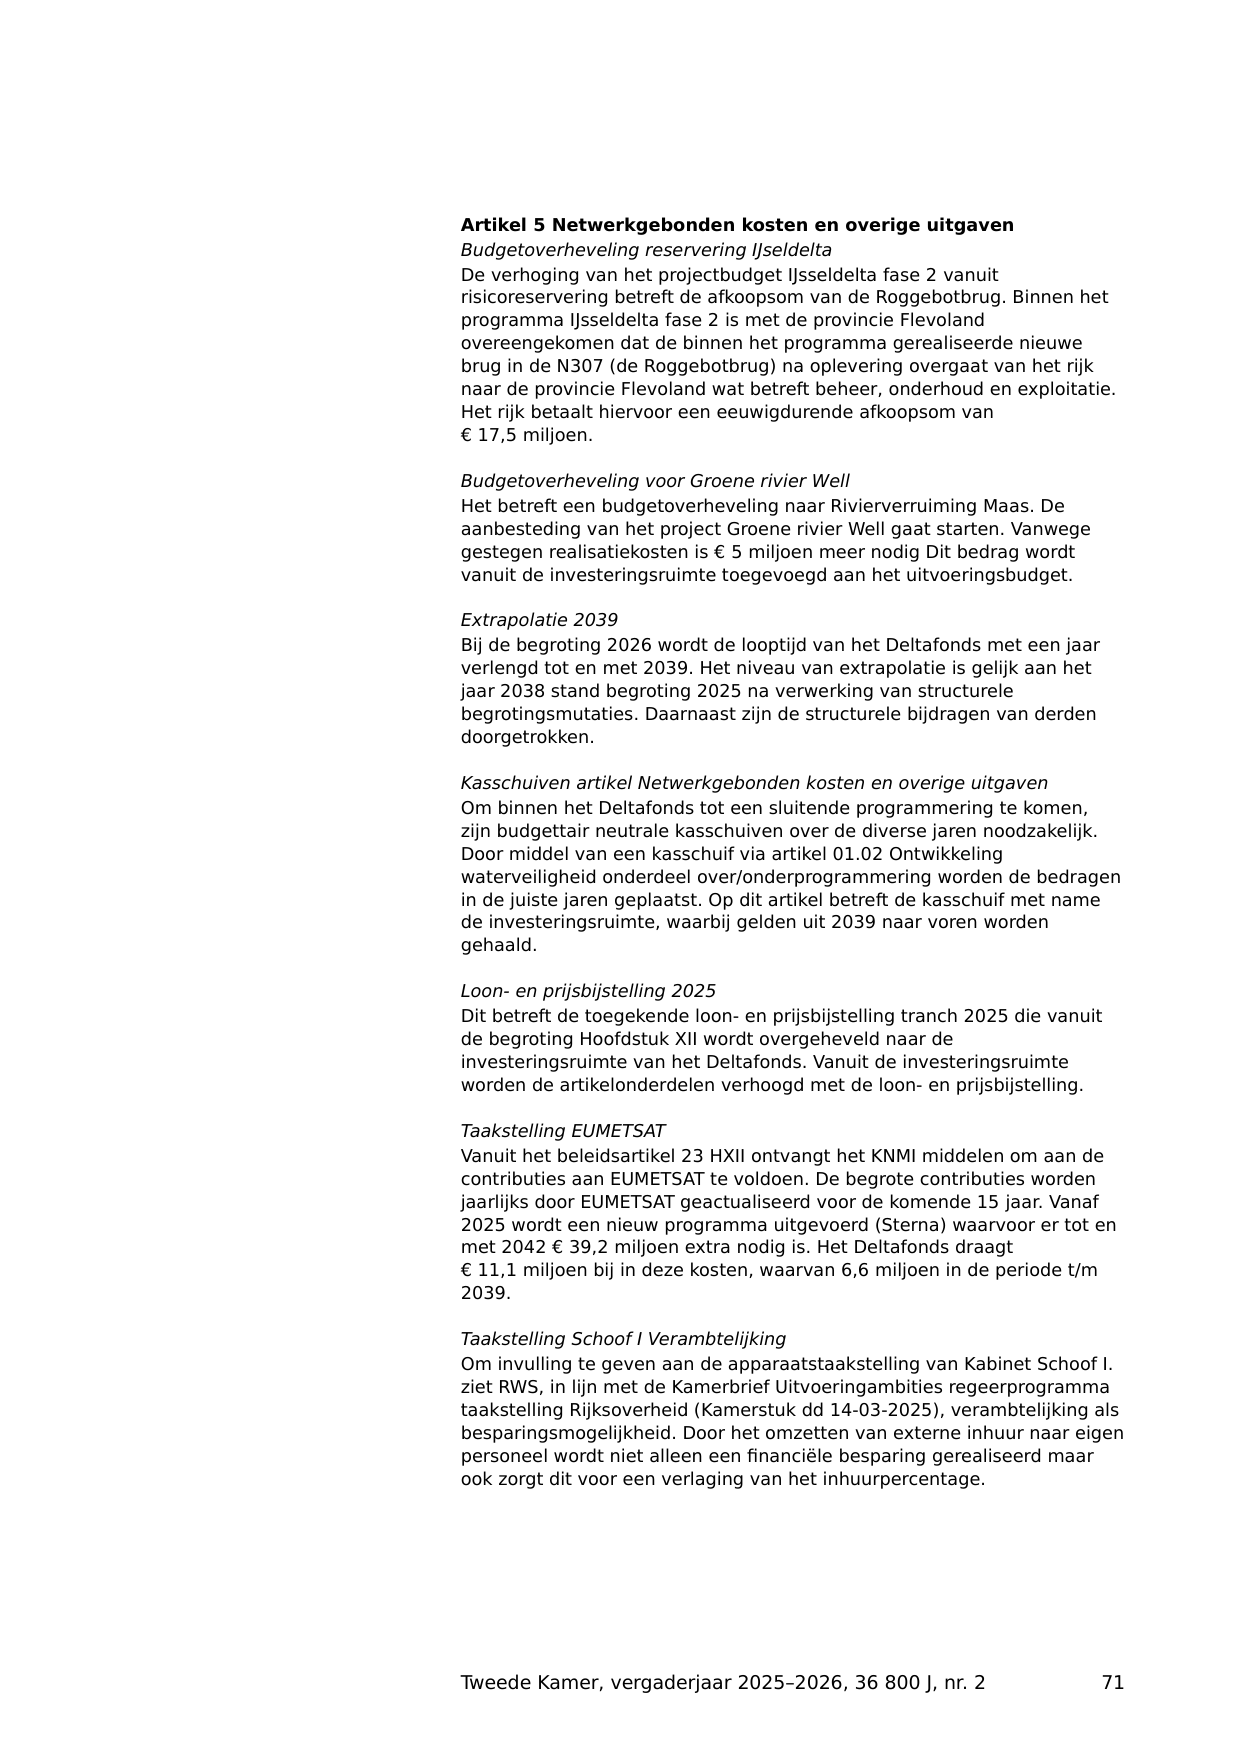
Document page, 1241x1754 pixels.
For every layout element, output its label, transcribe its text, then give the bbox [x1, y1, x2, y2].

text Bij de begroting 2026 wordt de looptijd van het Deltafonds met een jaar verlengd tot en met 2039. Het niveau van extrapolatie is gelijk aan het jaar 2038 stand begroting 2025 na verwerking van structurele begrotingsmutaties. Daarnaast zijn de structurele bijdragen van derden doorgetrokken. [461, 633, 1125, 748]
text De verhoging van het projectbudget IJsseldelta fase 2 vanuit risicoreservering betreft de afkoopsom van de Roggebotbrug. Binnen het programma IJsseldelta fase 2 is met de provincie Flevoland overeengekomen dat de binnen het programma gerealiseerde nieuwe brug in de N307 (de Roggebotbrug) na oplevering overgaat van het rijk naar de provincie Flevoland wat betreft beheer, onderhoud en exploitatie. Het rijk betaalt hiervoor een eeuwigdurende afkoopsom van € 17,5 miljoen. [461, 263, 1125, 446]
text Taakstelling Schoof I Verambtelijking [461, 1327, 1125, 1350]
text Dit betreft de toegekende loon- en prijsbijstelling tranch 2025 die vanuit de begroting Hoofdstuk XII wordt overgeheveld naar de investeringsruimte van het Deltafonds. Vanuit de investeringsruimte worden de artikelonderdelen verhoogd met de loon- en prijsbijstelling. [461, 1004, 1125, 1096]
text Taakstelling EUMETSAT [461, 1119, 1125, 1142]
text Budgetoverheveling reservering IJseldelta [461, 238, 1125, 261]
text Het betreft een budgetoverheveling naar Rivierverruiming Maas. De aanbesteding van het project Groene rivier Well gaat starten. Vanwege gestegen realisatiekosten is € 5 miljoen meer nodig Dit bedrag wordt vanuit de investeringsruimte toegevoegd aan het uitvoeringsbudget. [461, 494, 1125, 586]
text Om invulling te geven aan de apparaatstaakstelling van Kabinet Schoof I. ziet RWS, in lijn met de Kamerbrief Uitvoeringambities regeerprogramma taakstelling Rijksoverheid (Kamerstuk dd 14-03-2025), verambtelijking als besparingsmogelijkheid. Door het omzetten van externe inhuur naar eigen personeel wordt niet alleen een financiële besparing gerealiseerd maar ook zorgt dit voor een verlaging van het inhuurpercentage. [461, 1352, 1125, 1490]
text Budgetoverheveling voor Groene rivier Well [461, 469, 1125, 492]
text Vanuit het beleidsartikel 23 HXII ontvangt het KNMI middelen om aan de contributies aan EUMETSAT te voldoen. De begrote contributies worden jaarlĳks door EUMETSAT geactualiseerd voor de komende 15 jaar. Vanaf 2025 wordt een nieuw programma uitgevoerd (Sterna) waarvoor er tot en met 2042 € 39,2 miljoen extra nodig is. Het Deltafonds draagt € 11,1 miljoen bij in deze kosten, waarvan 6,6 miljoen in de periode t/m 2039. [461, 1144, 1125, 1304]
text Om binnen het Deltafonds tot een sluitende programmering te komen, zĳn budgettair neutrale kasschuiven over de diverse jaren noodzakelĳk. Door middel van een kasschuif via artikel 01.02 Ontwikkeling waterveiligheid onderdeel over/onderprogrammering worden de bedragen in de juiste jaren geplaatst. Op dit artikel betreft de kasschuif met name de investeringsruimte, waarbij gelden uit 2039 naar voren worden gehaald. [461, 796, 1125, 956]
text Artikel 5 Netwerkgebonden kosten en overige uitgaven [461, 213, 1125, 236]
text Kasschuiven artikel Netwerkgebonden kosten en overige uitgaven [461, 771, 1125, 794]
text Loon- en prijsbijstelling 2025 [461, 979, 1125, 1002]
text Extrapolatie 2039 [461, 608, 1125, 631]
